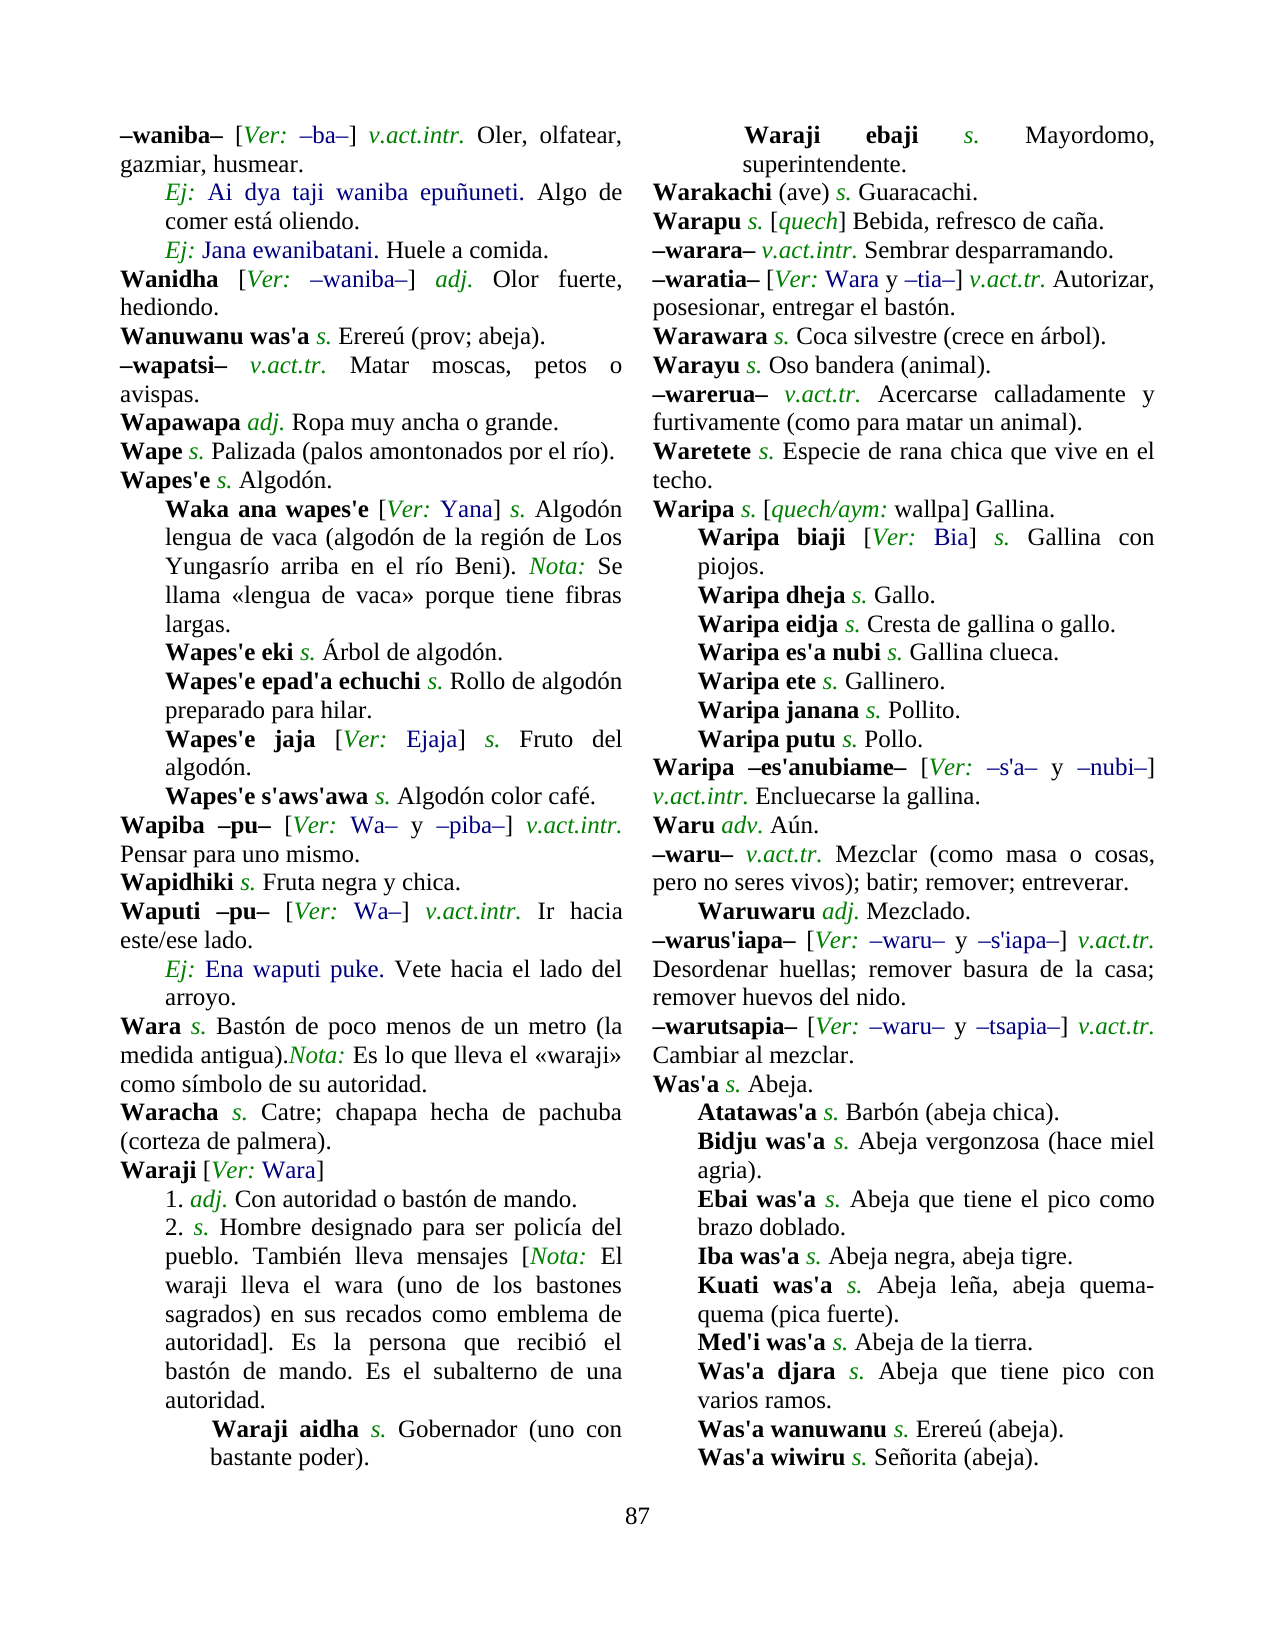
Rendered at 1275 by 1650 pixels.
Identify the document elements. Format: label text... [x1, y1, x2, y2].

text Ej: Jana ewanibatani. Huele a comida. [120, 235, 622, 264]
text Warapu s. [quech] Bebida, refresco de caña. [652, 206, 1155, 235]
text –waratia– [Ver: Wara y –tia–] v.act.tr. Autorizar, posesionar, entregar el bastón. [652, 264, 1155, 321]
text Waripa dheja s. Gallo. [652, 580, 1155, 609]
text Wanuwanu was'a s. Erereú (prov; abeja). [120, 321, 622, 350]
text Waripa biaji [Ver: Bia] s. Gallina con piojos. [652, 522, 1155, 580]
text –warus'iapa– [Ver: –waru– y –s'iapa–] v.act.tr. Desordenar huellas; remover basura de la casa; remover huevos del nido. [652, 925, 1155, 1011]
text Iba was'a s. Abeja negra, abeja tigre. [652, 1241, 1155, 1270]
text Waracha s. Catre; chapapa hecha de pachuba (corteza de palmera). [120, 1097, 622, 1155]
text –wapatsi– v.act.tr. Matar moscas, petos o avispas. [120, 350, 622, 407]
text –warerua– v.act.tr. Acercarse calladamente y furtivamente (como para matar un animal). [652, 379, 1155, 436]
text Waripa putu s. Pollo. [652, 724, 1155, 752]
text 2. s. Hombre designado para ser policía del pueblo. También lleva mensajes [Nota: El waraji lleva el wara (uno de los bastones sagrados) en sus recados como emblema de autoridad]. Es la persona que recibió el bastón de mando. Es el subalterno de una autoridad. [120, 1212, 622, 1414]
text –waniba– [Ver: –ba–] v.act.intr. Oler, olfatear, gazmiar, husmear. [120, 120, 622, 177]
text Was'a wiwiru s. Señorita (abeja). [652, 1442, 1155, 1471]
text Was'a djara s. Abeja que tiene pico con varios ramos. [652, 1356, 1155, 1414]
text Waripa janana s. Pollito. [652, 695, 1155, 724]
text 1. adj. Con autoridad o bastón de mando. [120, 1184, 622, 1212]
text Waka ana wapes'e [Ver: Yana] s. Algodón lengua de vaca (algodón de la región de Los Yungasrío arriba en el río Beni). Nota: Se llama «lengua de vaca» porque tiene fibras largas. [120, 494, 622, 637]
text Ej: Ena waputi puke. Vete hacia el lado del arroyo. [120, 954, 622, 1011]
text Ebai was'a s. Abeja que tiene el pico como brazo doblado. [652, 1184, 1155, 1241]
text Wapes'e s'aws'awa s. Algodón color café. [120, 781, 622, 810]
text Wape s. Palizada (palos amontonados por el río). [120, 436, 622, 465]
text Wapawapa adj. Ropa muy ancha o grande. [120, 407, 622, 436]
text –waru– v.act.tr. Mezclar (como masa o cosas, pero no seres vivos); batir; remover; entreverar. [652, 839, 1155, 896]
text Kuati was'a s. Abeja leña, abeja quema-quema (pica fuerte). [652, 1270, 1155, 1327]
text Waruwaru adj. Mezclado. [652, 896, 1155, 925]
text Wapes'e epad'a echuchi s. Rollo de algodón preparado para hilar. [120, 666, 622, 724]
text Bidju was'a s. Abeja vergonzosa (hace miel agria). [652, 1126, 1155, 1184]
text Was'a s. Abeja. [652, 1069, 1155, 1097]
text Wapiba –pu– [Ver: Wa– y –piba–] v.act.intr. Pensar para uno mismo. [120, 810, 622, 867]
text Waputi –pu– [Ver: Wa–] v.act.intr. Ir hacia este/ese lado. [120, 896, 622, 954]
text Med'i was'a s. Abeja de la tierra. [652, 1327, 1155, 1356]
text Waru adv. Aún. [652, 810, 1155, 839]
text Wapes'e s. Algodón. [120, 465, 622, 494]
text Wapes'e jaja [Ver: Ejaja] s. Fruto del algodón. [120, 724, 622, 781]
text Wara s. Bastón de poco menos de un metro (la medida antigua).Nota: Es lo que lleva el «waraji» como símbolo de su autoridad. [120, 1011, 622, 1097]
text –warutsapia– [Ver: –waru– y –tsapia–] v.act.tr. Cambiar al mezclar. [652, 1011, 1155, 1069]
text Waripa eidja s. Cresta de gallina o gallo. [652, 609, 1155, 637]
text Waripa –es'anubiame– [Ver: –s'a– y –nubi–] v.act.intr. Encluecarse la gallina. [652, 752, 1155, 810]
text Atatawas'a s. Barbón (abeja chica). [652, 1097, 1155, 1126]
text Wapes'e eki s. Árbol de algodón. [120, 637, 622, 666]
text Warawara s. Coca silvestre (crece en árbol). [652, 321, 1155, 350]
text Waripa es'a nubi s. Gallina clueca. [652, 637, 1155, 666]
text Wanidha [Ver: –waniba–] adj. Olor fuerte, hediondo. [120, 264, 622, 321]
text Waripa ete s. Gallinero. [652, 666, 1155, 695]
text Ej: Ai dya taji waniba epuñuneti. Algo de comer está oliendo. [120, 177, 622, 235]
text –warara– v.act.intr. Sembrar desparramando. [652, 235, 1155, 264]
text Waraji [Ver: Wara] [120, 1155, 622, 1184]
text Warakachi (ave) s. Guaracachi. [652, 177, 1155, 206]
text Waraji aidha s. Gobernador (uno con bastante poder). [120, 1414, 622, 1471]
text Waripa s. [quech/aym: wallpa] Gallina. [652, 494, 1155, 522]
text Waretete s. Especie de rana chica que vive en el techo. [652, 436, 1155, 494]
text Waraji ebaji s. Mayordomo, superintendente. [652, 120, 1155, 177]
text Was'a wanuwanu s. Erereú (abeja). [652, 1414, 1155, 1442]
text Warayu s. Oso bandera (animal). [652, 350, 1155, 379]
text Wapidhiki s. Fruta negra y chica. [120, 867, 622, 896]
